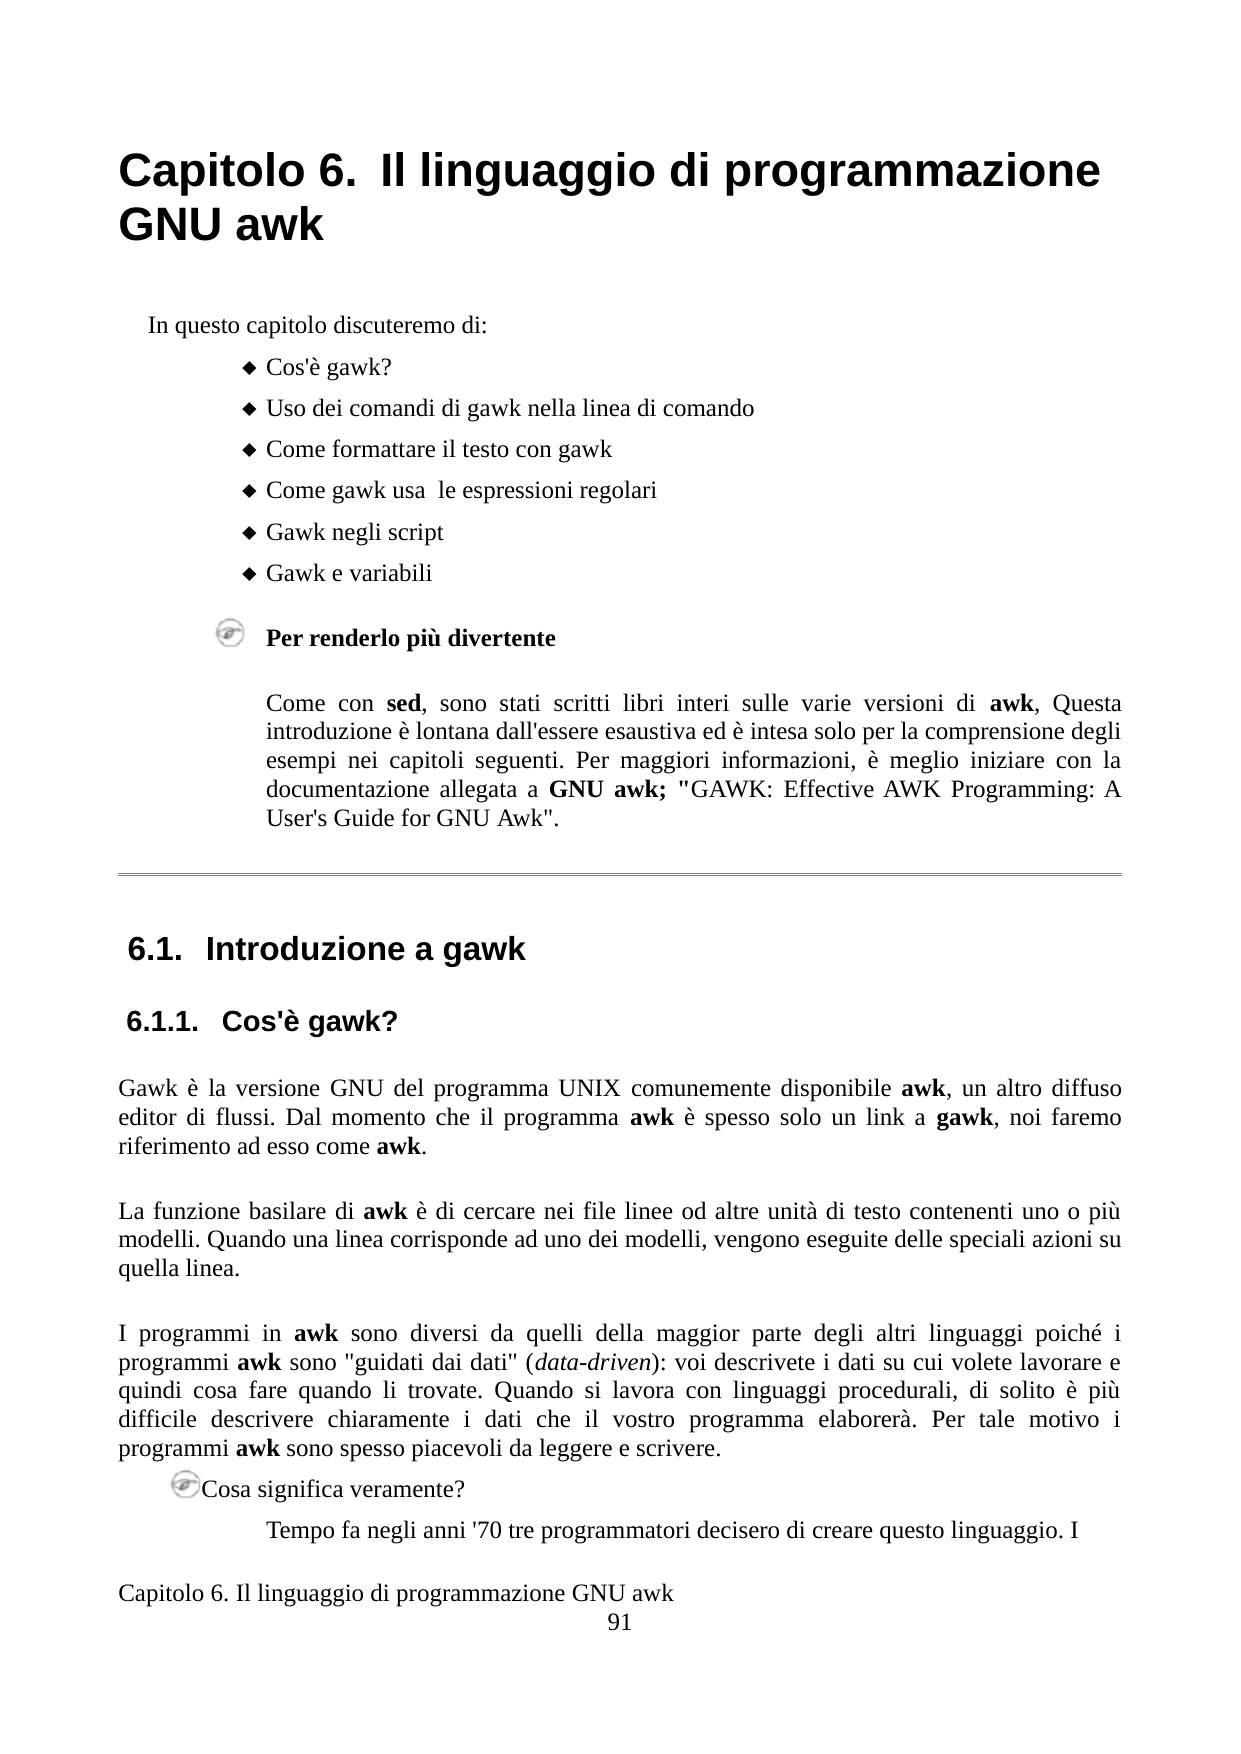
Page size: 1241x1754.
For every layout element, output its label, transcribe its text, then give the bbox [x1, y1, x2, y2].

list Come gawk usa le espressioni regolari [242, 476, 1122, 504]
subtitle Introduzione a gawk [118, 929, 1122, 968]
list Come formattare il testo con gawk [242, 434, 1122, 463]
text Gawk è la versione GNU del programma UNIX comunemente disponibile awk, un altro diffuso editor di flussi. Dal momento che il programma awk è spesso solo un link a gawk, noi faremo riferimento ad esso come awk. [118, 1073, 1122, 1160]
picture [167, 1463, 202, 1503]
text La funzione basilare di awk è di cercare nei file linee od altre unità di testo contenenti uno o più modelli. Quando una linea corrisponde ad uno dei modelli, vengono eseguite delle speciali azioni su quella linea. [118, 1196, 1122, 1282]
text Cosa significa veramente? [202, 1474, 1122, 1503]
picture [212, 611, 246, 652]
subtitle Il linguaggio di programmazione GNU awk [118, 143, 1122, 251]
text Per renderlo più divertente [266, 623, 1122, 652]
list Gawk e variabili [242, 558, 1122, 587]
text Tempo fa negli anni '70 tre programmatori decisero di creare questo linguaggio. I [266, 1516, 1122, 1544]
subtitle Cos'è gawk? [118, 1004, 1122, 1037]
list Cos'è gawk? [242, 352, 1122, 381]
list Gawk negli script [242, 517, 1122, 546]
text Come con sed, sono stati scritti libri interi sulle varie versioni di awk, Questa introduzione è lontana dall'essere esaustiva ed è intesa solo per la comprensione degli esempi nei capitoli seguenti. Per maggiori informazioni, è meglio iniziare con la documentazione allegata a GNU awk; "GAWK: Effective AWK Programming: A User's Guide for GNU Awk". [266, 688, 1122, 831]
text In questo capitolo discuteremo di: [148, 311, 1122, 339]
text I programmi in awk sono diversi da quelli della maggior parte degli altri linguaggi poiché i programmi awk sono "guidati dai dati" (data-driven): voi descrivete i dati su cui volete lavorare e quindi cosa fare quando li trovate. Quando si lavora con linguaggi procedurali, di solito è più difficile descrivere chiaramente i dati che il vostro programma elaborerà. Per tale motivo i programmi awk sono spesso piacevoli da leggere e scrivere. [118, 1318, 1122, 1462]
text [118, 1474, 167, 1503]
list Uso dei comandi di gawk nella linea di comando [242, 393, 1122, 422]
